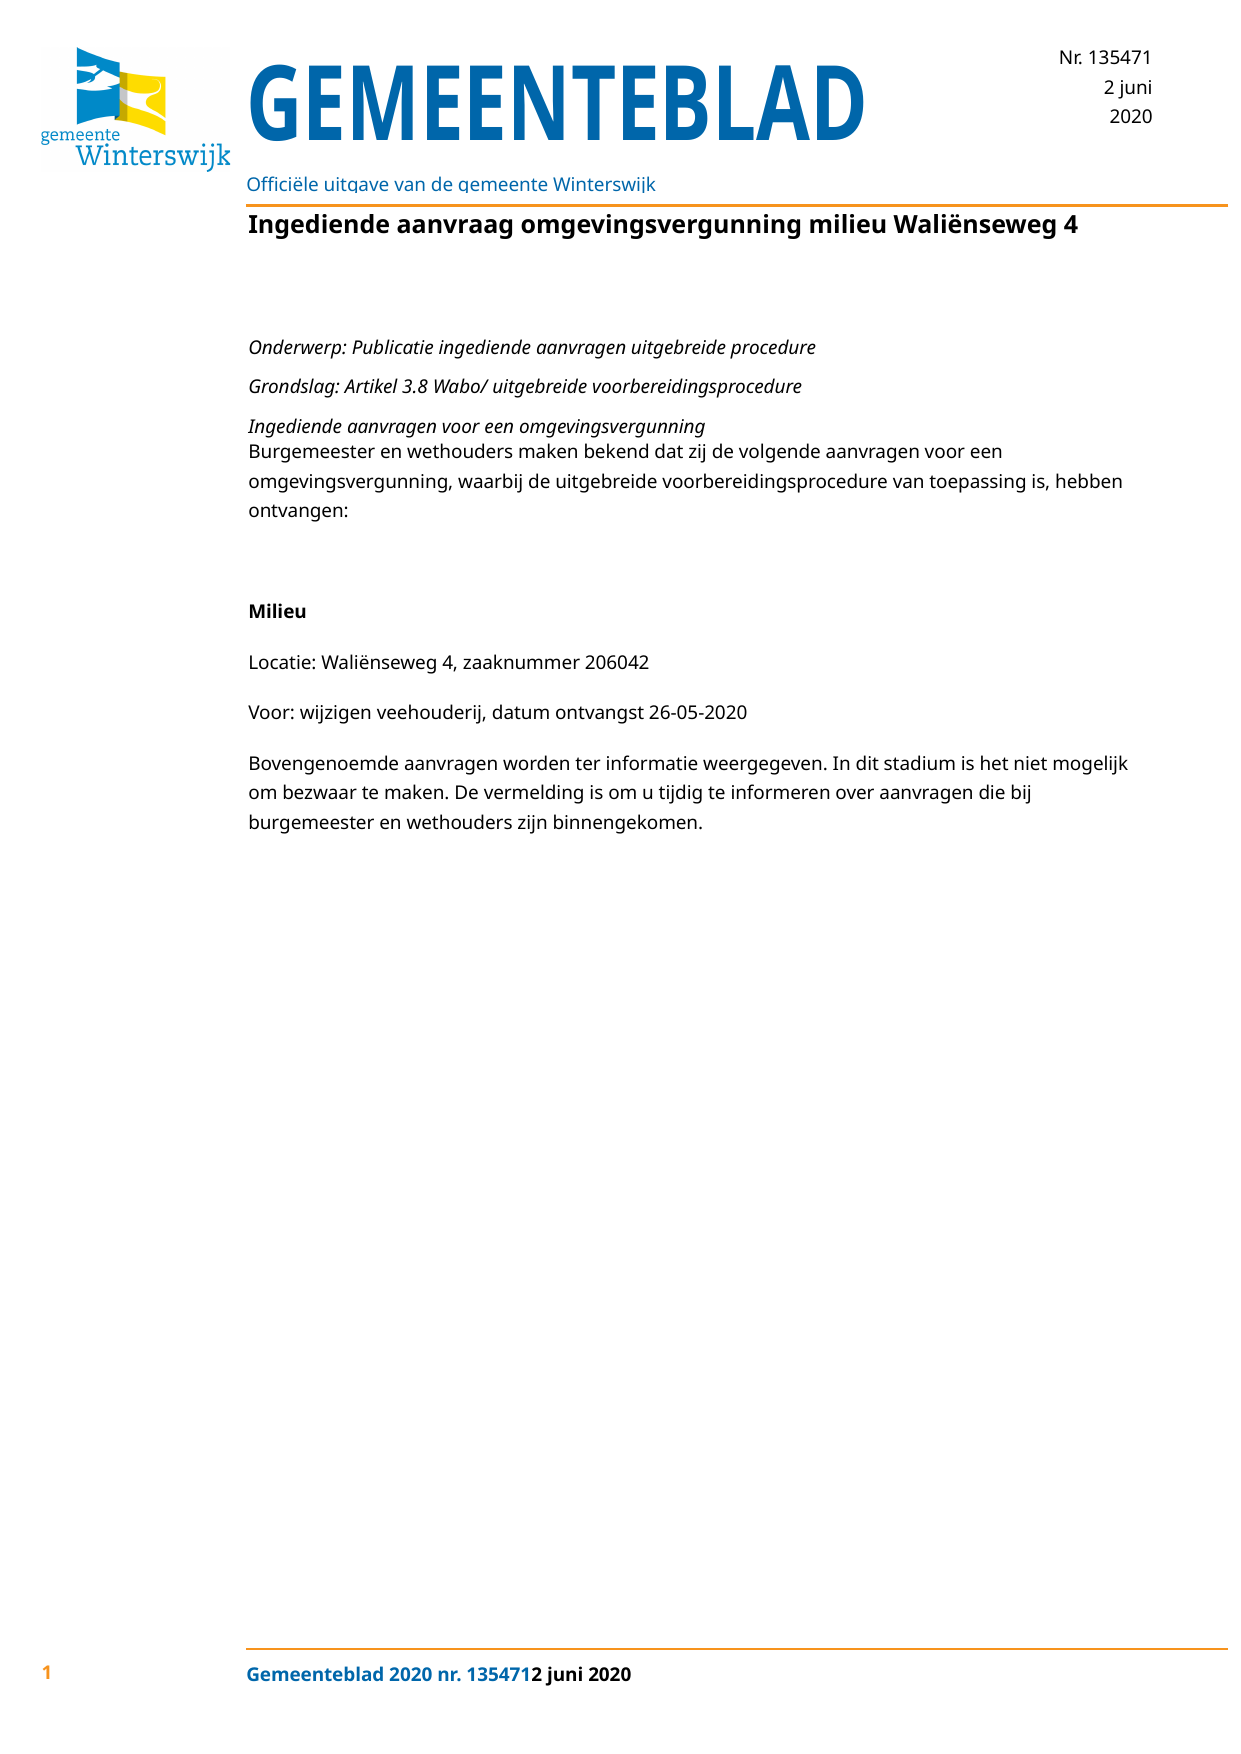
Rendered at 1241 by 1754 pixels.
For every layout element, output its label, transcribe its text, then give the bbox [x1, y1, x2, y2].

text Bovengenoemde aanvragen worden ter informatie weergegeven. In dit stadium is het niet mogelijk om bezwaar te maken. De vermelding is om u tijdig te informeren over aanvragen die bij burgemeester en wethouders zijn binnengekomen. [248, 750, 1152, 835]
text Burgemeester en wethouders maken bekend dat zij de volgende aanvragen voor een omgevingsvergunning, waarbij de uitgebreide voorbereidingsprocedure van toepassing is, hebben ontvangen: [248, 438, 1152, 523]
text Locatie: Waliënseweg 4, zaaknummer 206042 [248, 649, 1152, 675]
picture [225, 153, 231, 162]
text Grondslag: Artikel 3.8 Wabo/ uitgebreide voorbereidingsprocedure [248, 373, 1152, 399]
text Ingediende aanvraag omgevingsvergunning milieu Waliënseweg 4 [248, 207, 1152, 241]
text Ingediende aanvragen voor een omgevingsvergunning [248, 413, 1152, 438]
text Milieu [248, 598, 1152, 624]
picture [41, 47, 231, 172]
text Voor: wijzigen veehouderij, datum ontvangst 26-05-2020 [248, 699, 1152, 725]
text Onderwerp: Publicatie ingediende aanvragen uitgebreide procedure [248, 334, 1152, 360]
